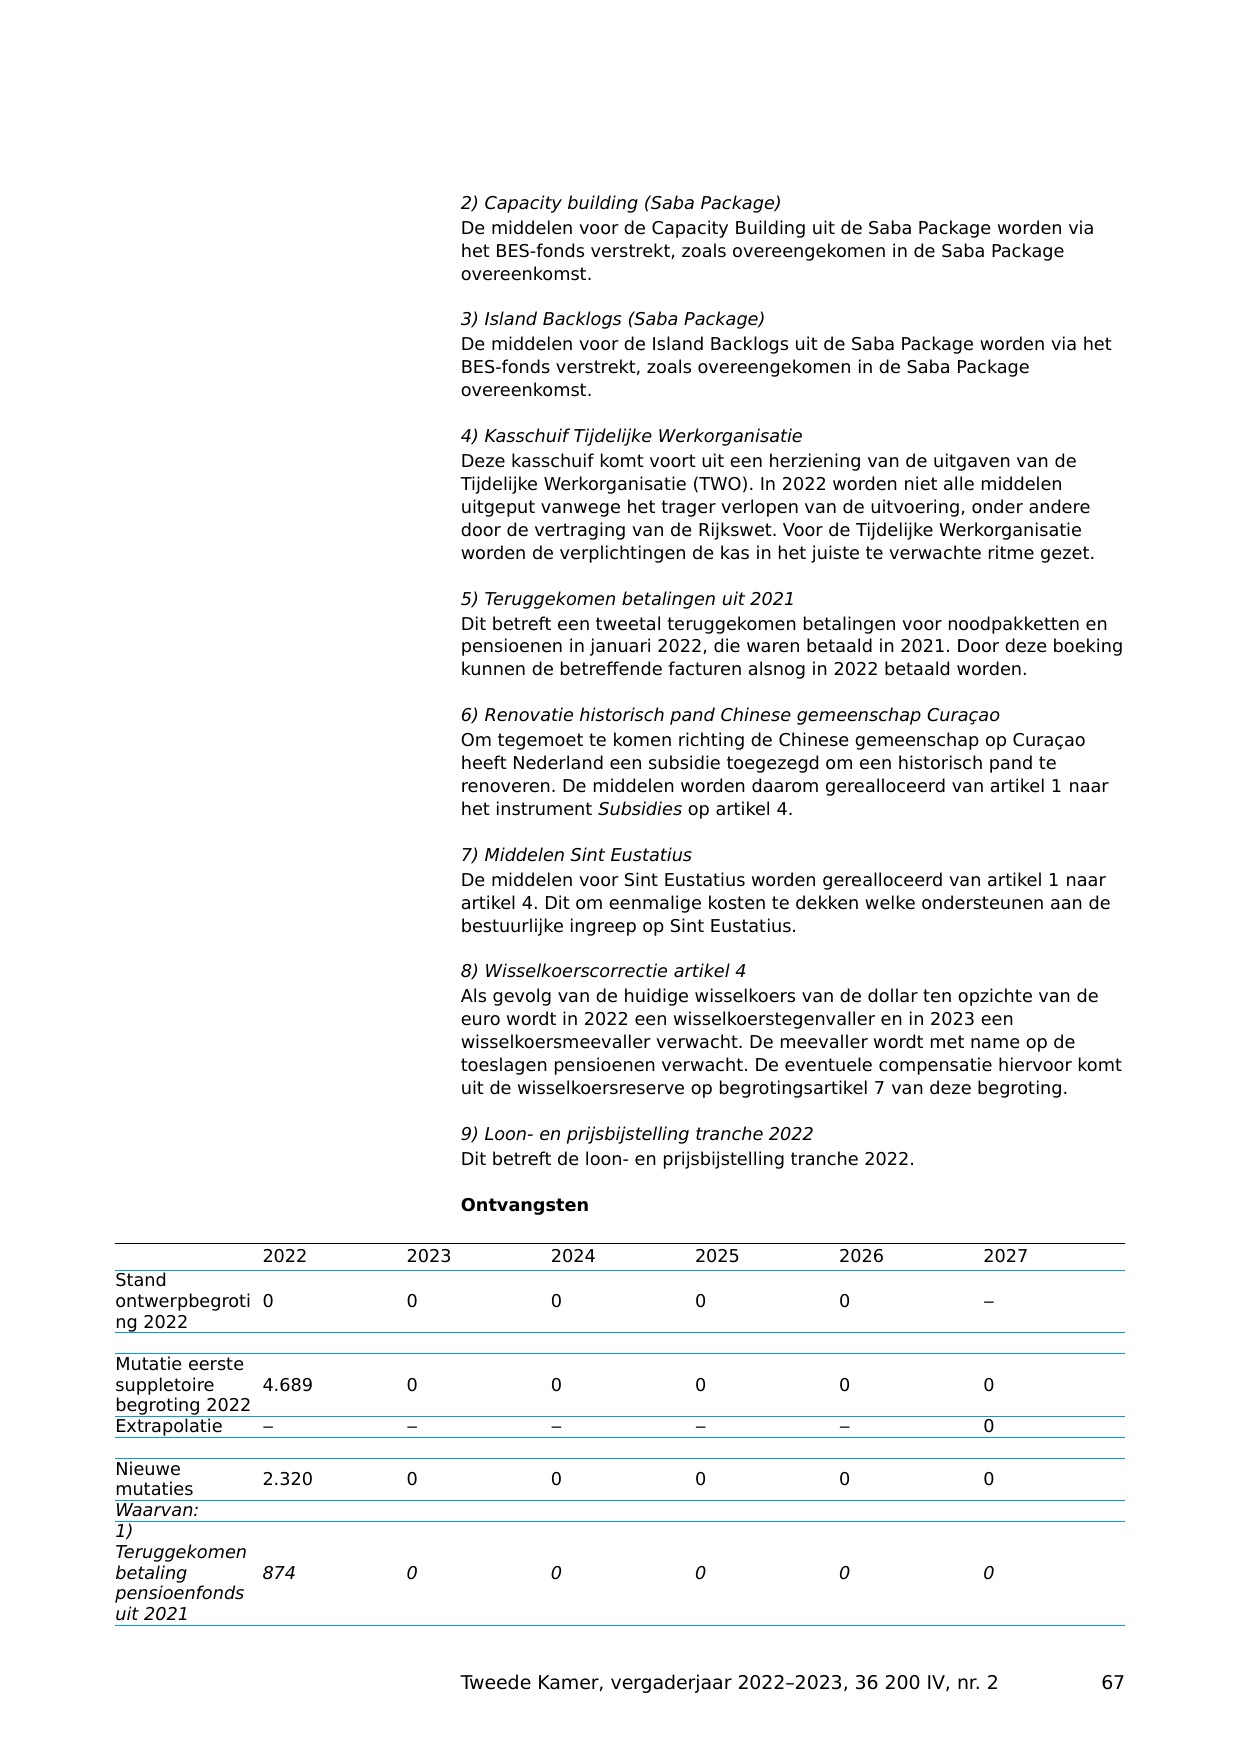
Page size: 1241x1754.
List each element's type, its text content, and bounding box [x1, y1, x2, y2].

table_cell [404, 1501, 548, 1521]
table_cell 0 [404, 1459, 548, 1500]
table_cell [980, 1438, 1125, 1458]
table_cell [404, 1333, 548, 1353]
table_cell [404, 1438, 548, 1458]
table_cell [115, 1438, 259, 1458]
text 2) Capacity building (Saba Package) [461, 191, 1125, 214]
table_cell [115, 1244, 259, 1270]
table_cell [692, 1438, 836, 1458]
table_header Tabel 25 Ontvangsten beleidsartikel 4. Bevorderen sociaaleconomische structuur (bedragen x € 1.000) [115, 1218, 1125, 1243]
table_cell [259, 1438, 403, 1458]
table_cell 2026 [836, 1244, 980, 1270]
text 4) Kasschuif Tijdelijke Werkorganisatie [461, 424, 1125, 447]
table_cell [692, 1333, 836, 1353]
text Om tegemoet te komen richting de Chinese gemeenschap op Curaçao heeft Nederland een subsidie toegezegd om een historisch pand te renoveren. De middelen worden daarom gerealloceerd van artikel 1 naar het instrument Subsidies op artikel 4. [461, 728, 1125, 820]
table_cell 1) Teruggekomen betaling pensioenfonds uit 2021 [115, 1522, 259, 1624]
table_cell [980, 1333, 1125, 1353]
text 8) Wisselkoerscorrectie artikel 4 [461, 959, 1125, 982]
text De middelen voor de Capacity Building uit de Saba Package worden via het BES-fonds verstrekt, zoals overeengekomen in de Saba Package overeenkomst. [461, 216, 1125, 284]
table_cell Waarvan: [115, 1501, 259, 1521]
table_cell Mutatie eerste suppletoire begroting 2022 [115, 1354, 259, 1416]
table_cell 0 [548, 1271, 692, 1332]
text Als gevolg van de huidige wisselkoers van de dollar ten opzichte van de euro wordt in 2022 een wisselkoerstegenvaller en in 2023 een wisselkoersmeevaller verwacht. De meevaller wordt met name op de toeslagen pensioenen verwacht. De eventuele compensatie hiervoor komt uit de wisselkoersreserve op begrotingsartikel 7 van deze begroting. [461, 984, 1125, 1099]
table_cell ‒ [259, 1417, 403, 1437]
table_cell 0 [548, 1459, 692, 1500]
table_cell 0 [548, 1522, 692, 1624]
table_cell 2023 [404, 1244, 548, 1270]
table_cell 2027 [980, 1244, 1125, 1270]
table_cell Nieuwe mutaties [115, 1459, 259, 1500]
table_cell 0 [980, 1417, 1125, 1437]
text 3) Island Backlogs (Saba Package) [461, 307, 1125, 330]
table_cell 0 [692, 1522, 836, 1624]
text Deze kasschuif komt voort uit een herziening van de uitgaven van de Tijdelijke Werkorganisatie (TWO). In 2022 worden niet alle middelen uitgeput vanwege het trager verlopen van de uitvoering, onder andere door de vertraging van de Rijkswet. Voor de Tijdelijke Werkorganisatie worden de verplichtingen de kas in het juiste te verwachte ritme gezet. [461, 449, 1125, 564]
table_cell ‒ [692, 1417, 836, 1437]
table_cell ‒ [404, 1417, 548, 1437]
table_cell 0 [692, 1354, 836, 1416]
table_cell ‒ [980, 1271, 1125, 1332]
table_cell [548, 1501, 692, 1521]
table_cell Stand ontwerpbegroting 2022 [115, 1271, 259, 1332]
table_cell 0 [836, 1271, 980, 1332]
text 7) Middelen Sint Eustatius [461, 843, 1125, 866]
text 5) Teruggekomen betalingen uit 2021 [461, 587, 1125, 609]
table_cell 0 [259, 1271, 403, 1332]
text Dit betreft de loon- en prijsbijstelling tranche 2022. [461, 1147, 1125, 1170]
table_cell 2024 [548, 1244, 692, 1270]
table_cell 2022 [259, 1244, 403, 1270]
table_cell 0 [836, 1354, 980, 1416]
text Dit betreft een tweetal teruggekomen betalingen voor noodpakketten en pensioenen in januari 2022, die waren betaald in 2021. Door deze boeking kunnen de betreffende facturen alsnog in 2022 betaald worden. [461, 612, 1125, 680]
table_cell 0 [836, 1522, 980, 1624]
table_cell 0 [692, 1459, 836, 1500]
table_cell ‒ [548, 1417, 692, 1437]
table_cell 0 [980, 1459, 1125, 1500]
table_cell 0 [404, 1271, 548, 1332]
table_cell [259, 1333, 403, 1353]
table_cell 2025 [692, 1244, 836, 1270]
text Ontvangsten [461, 1193, 1125, 1216]
table_cell 2.320 [259, 1459, 403, 1500]
table_cell [548, 1333, 692, 1353]
table_cell [692, 1501, 836, 1521]
table_cell 0 [404, 1354, 548, 1416]
table_cell 0 [980, 1522, 1125, 1624]
table_cell ‒ [836, 1417, 980, 1437]
table_cell [980, 1501, 1125, 1521]
text De middelen voor de Island Backlogs uit de Saba Package worden via het BES-fonds verstrekt, zoals overeengekomen in de Saba Package overeenkomst. [461, 332, 1125, 401]
table_cell [259, 1501, 403, 1521]
text De middelen voor Sint Eustatius worden gerealloceerd van artikel 1 naar artikel 4. Dit om eenmalige kosten te dekken welke ondersteunen aan de bestuurlijke ingreep op Sint Eustatius. [461, 868, 1125, 937]
table_cell 0 [980, 1354, 1125, 1416]
table_cell [548, 1438, 692, 1458]
table_cell [836, 1333, 980, 1353]
table_cell 0 [692, 1271, 836, 1332]
table_cell 0 [836, 1459, 980, 1500]
table_cell 0 [548, 1354, 692, 1416]
text 6) Renovatie historisch pand Chinese gemeenschap Curaçao [461, 703, 1125, 726]
table_cell 0 [404, 1522, 548, 1624]
table_cell Extrapolatie [115, 1417, 259, 1437]
table_cell [115, 1333, 259, 1353]
table_cell [836, 1438, 980, 1458]
table_cell 874 [259, 1522, 403, 1624]
text 9) Loon- en prijsbijstelling tranche 2022 [461, 1122, 1125, 1145]
table_cell 4.689 [259, 1354, 403, 1416]
table_cell [836, 1501, 980, 1521]
